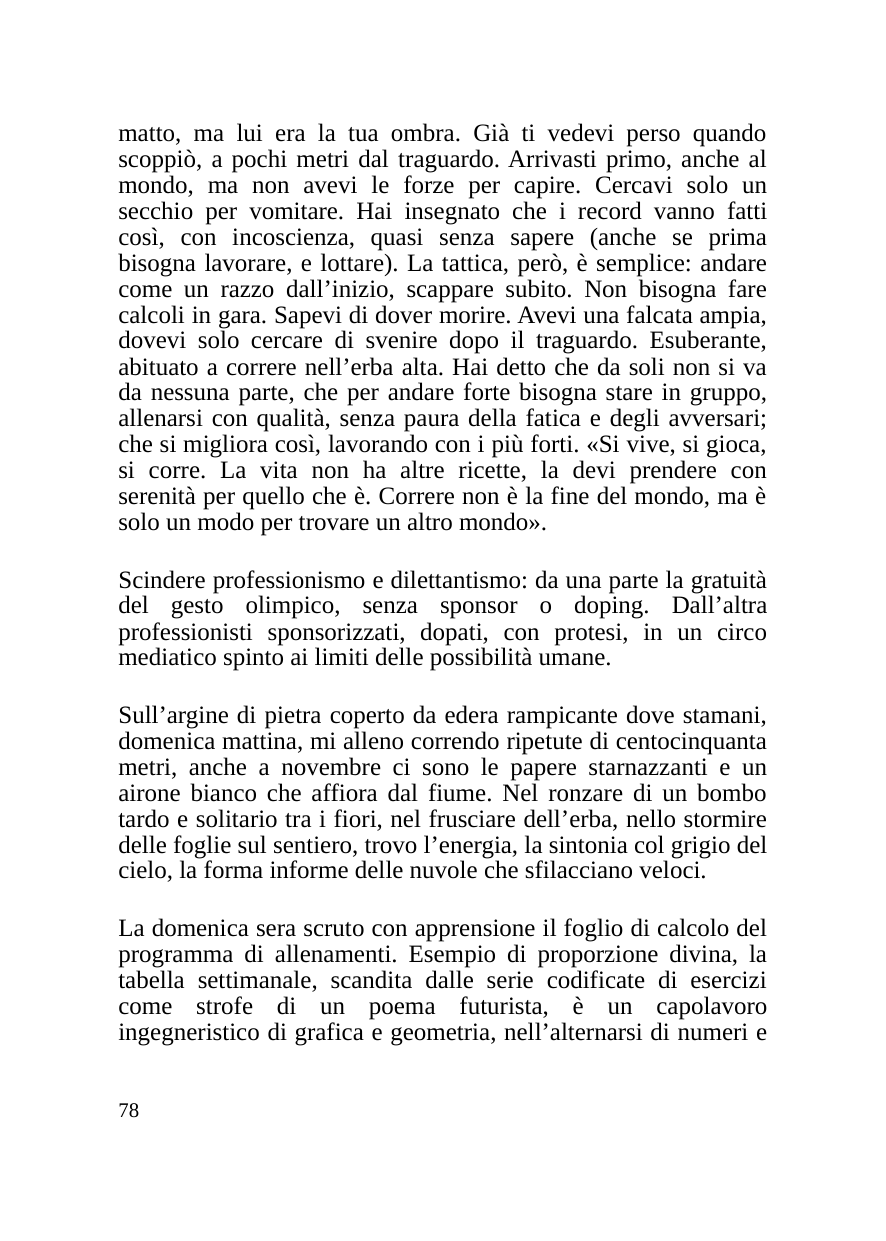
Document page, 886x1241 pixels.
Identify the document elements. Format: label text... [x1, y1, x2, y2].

text La domenica sera scruto con apprensione il foglio di calcolo del programma di allenamenti. Esempio di proporzione divina, la tabella settimanale, scandita dalle serie codificate di esercizi come strofe di un poema futurista, è un capolavoro ingegneristico di grafica e geometria, nell’alternarsi di numeri e [118, 913, 768, 1046]
text matto, ma lui era la tua ombra. Già ti vedevi perso quando scoppiò, a pochi metri dal traguardo. Arrivasti primo, anche al mondo, ma non avevi le forze per capire. Cercavi solo un secchio per vomitare. Hai insegnato che i record vanno fatti così, con incoscienza, quasi senza sapere (anche se prima bisogna lavorare, e lottare). La tattica, però, è semplice: andare come un razzo dall’inizio, scappare subito. Non bisogna fare calcoli in gara. Sapevi di dover morire. Avevi una falcata ampia, dovevi solo cercare di svenire dopo il traguardo. Esuberante, abituato a correre nell’erba alta. Hai detto che da soli non si va da nessuna parte, che per andare forte bisogna stare in gruppo, allenarsi con qualità, senza paura della fatica e degli avversari; che si migliora così, lavorando con i più forti. «Si vive, si gioca, si corre. La vita non ha altre ricette, la devi prendere con serenità per quello che è. Correre non è la fine del mondo, ma è solo un modo per trovare un altro mondo». [118, 118, 768, 536]
text Sull’argine di pietra coperto da edera rampicante dove stamani, domenica mattina, mi alleno correndo ripetute di centocinquanta metri, anche a novembre ci sono le papere starnazzanti e un airone bianco che affiora dal fiume. Nel ronzare di un bombo tardo e solitario tra i fiori, nel frusciare dell’erba, nello stormire delle foglie sul sentiero, trovo l’energia, la sintonia col grigio del cielo, la forma informe delle nuvole che sfilacciano veloci. [118, 700, 768, 884]
text Scindere professionismo e dilettantismo: da una parte la gratuità del gesto olimpico, senza sponsor o doping. Dall’altra professionisti sponsorizzati, dopati, con protesi, in un circo mediatico spinto ai limiti delle possibilità umane. [118, 565, 768, 671]
